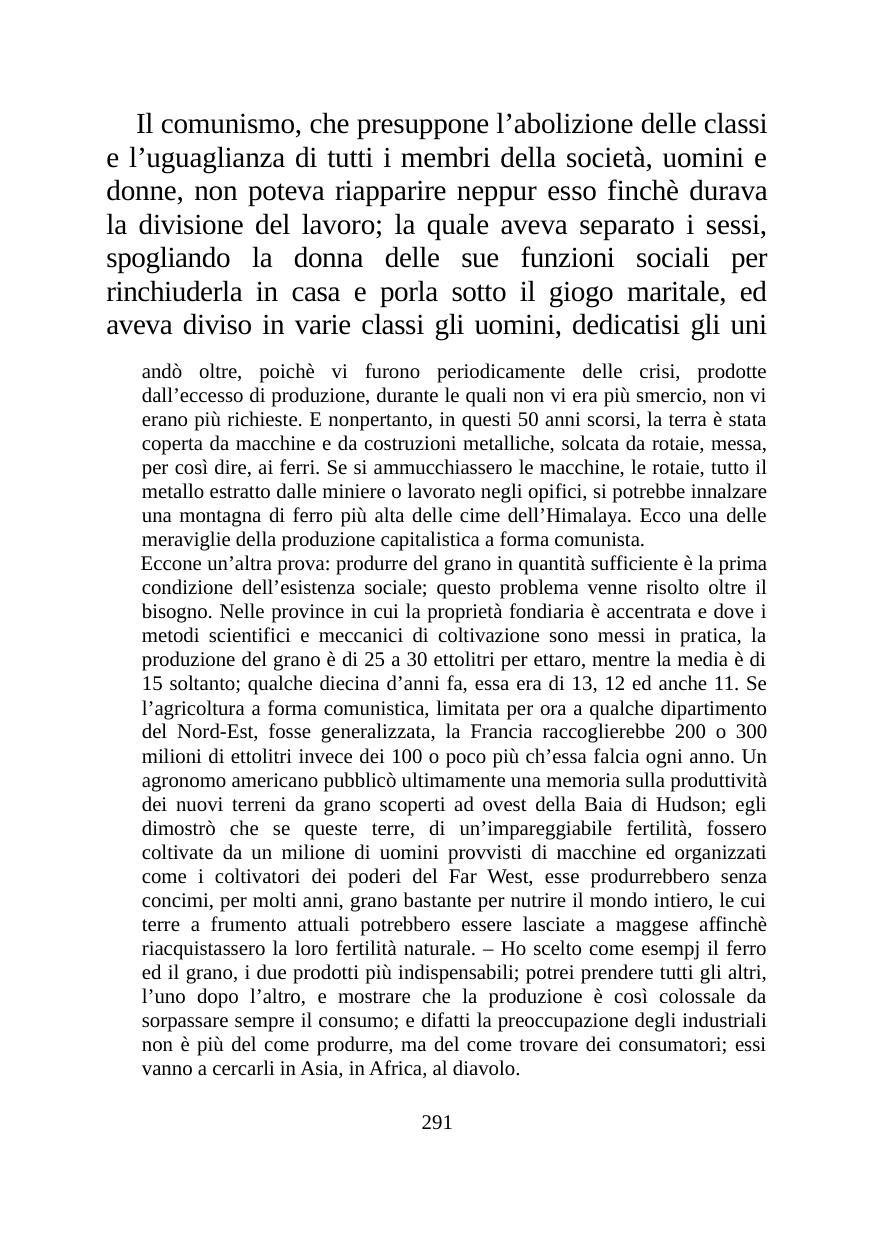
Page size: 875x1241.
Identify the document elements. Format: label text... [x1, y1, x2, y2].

text Il comunismo, che presuppone l’abolizione delle classi e l’uguaglianza di tutti i membri della società, uomini e donne, non poteva riapparire neppur esso finchè durava la divisione del lavoro; la quale aveva separato i sessi, spogliando la donna delle sue funzioni sociali per rinchiuderla in casa e porla sotto il giogo maritale, ed aveva diviso in varie classi gli uomini, dedicatisi gli uni [106, 106, 768, 341]
text Eccone un’altra prova: produrre del grano in quantità sufficiente è la prima condizione dell’esistenza sociale; questo problema venne risolto oltre il bisogno. Nelle province in cui la proprietà fondiaria è accentrata e dove i metodi scientifici e meccanici di coltivazione sono messi in pratica, la produzione del grano è di 25 a 30 ettolitri per ettaro, mentre la media è di 15 soltanto; qualche diecina d’anni fa, essa era di 13, 12 ed anche 11. Se l’agricoltura a forma comunistica, limitata per ora a qualche dipartimento del Nord-Est, fosse generalizzata, la Francia raccoglierebbe 200 o 300 milioni di ettolitri invece dei 100 o poco più ch’essa falcia ogni anno. Un agronomo americano pubblicò ultimamente una memoria sulla produttività dei nuovi terreni da grano scoperti ad ovest della Baia di Hudson; egli dimostrò che se queste terre, di un’impareggiabile fertilità, fossero coltivate da un milione di uomini provvisti di macchine ed organizzati come i coltivatori dei poderi del Far West, esse produrrebbero senza concimi, per molti anni, grano bastante per nutrire il mondo intiero, le cui terre a frumento attuali potrebbero essere lasciate a maggese affinchè riacquistassero la loro fertilità naturale. – Ho scelto come esempj il ferro ed il grano, i due prodotti più indispensabili; potrei prendere tutti gli altri, l’uno dopo l’altro, e mostrare che la produzione è così colossale da sorpassare sempre il consumo; e difatti la preoccupazione degli industriali non è più del come produrre, ma del come trovare dei consumatori; essi vanno a cercarli in Asia, in Africa, al diavolo. [140, 551, 768, 1080]
text andò oltre, poichè vi furono periodicamente delle crisi, prodotte dall’eccesso di produzione, durante le quali non vi era più smercio, non vi erano più richieste. E nonpertanto, in questi 50 anni scorsi, la terra è stata coperta da macchine e da costruzioni metalliche, solcata da rotaie, messa, per così dire, ai ferri. Se si ammucchiassero le macchine, le rotaie, tutto il metallo estratto dalle miniere o lavorato negli opifici, si potrebbe innalzare una montagna di ferro più alta delle cime dell’Himalaya. Ecco una delle meraviglie della produzione capitalistica a forma comunista. [106, 358, 768, 551]
